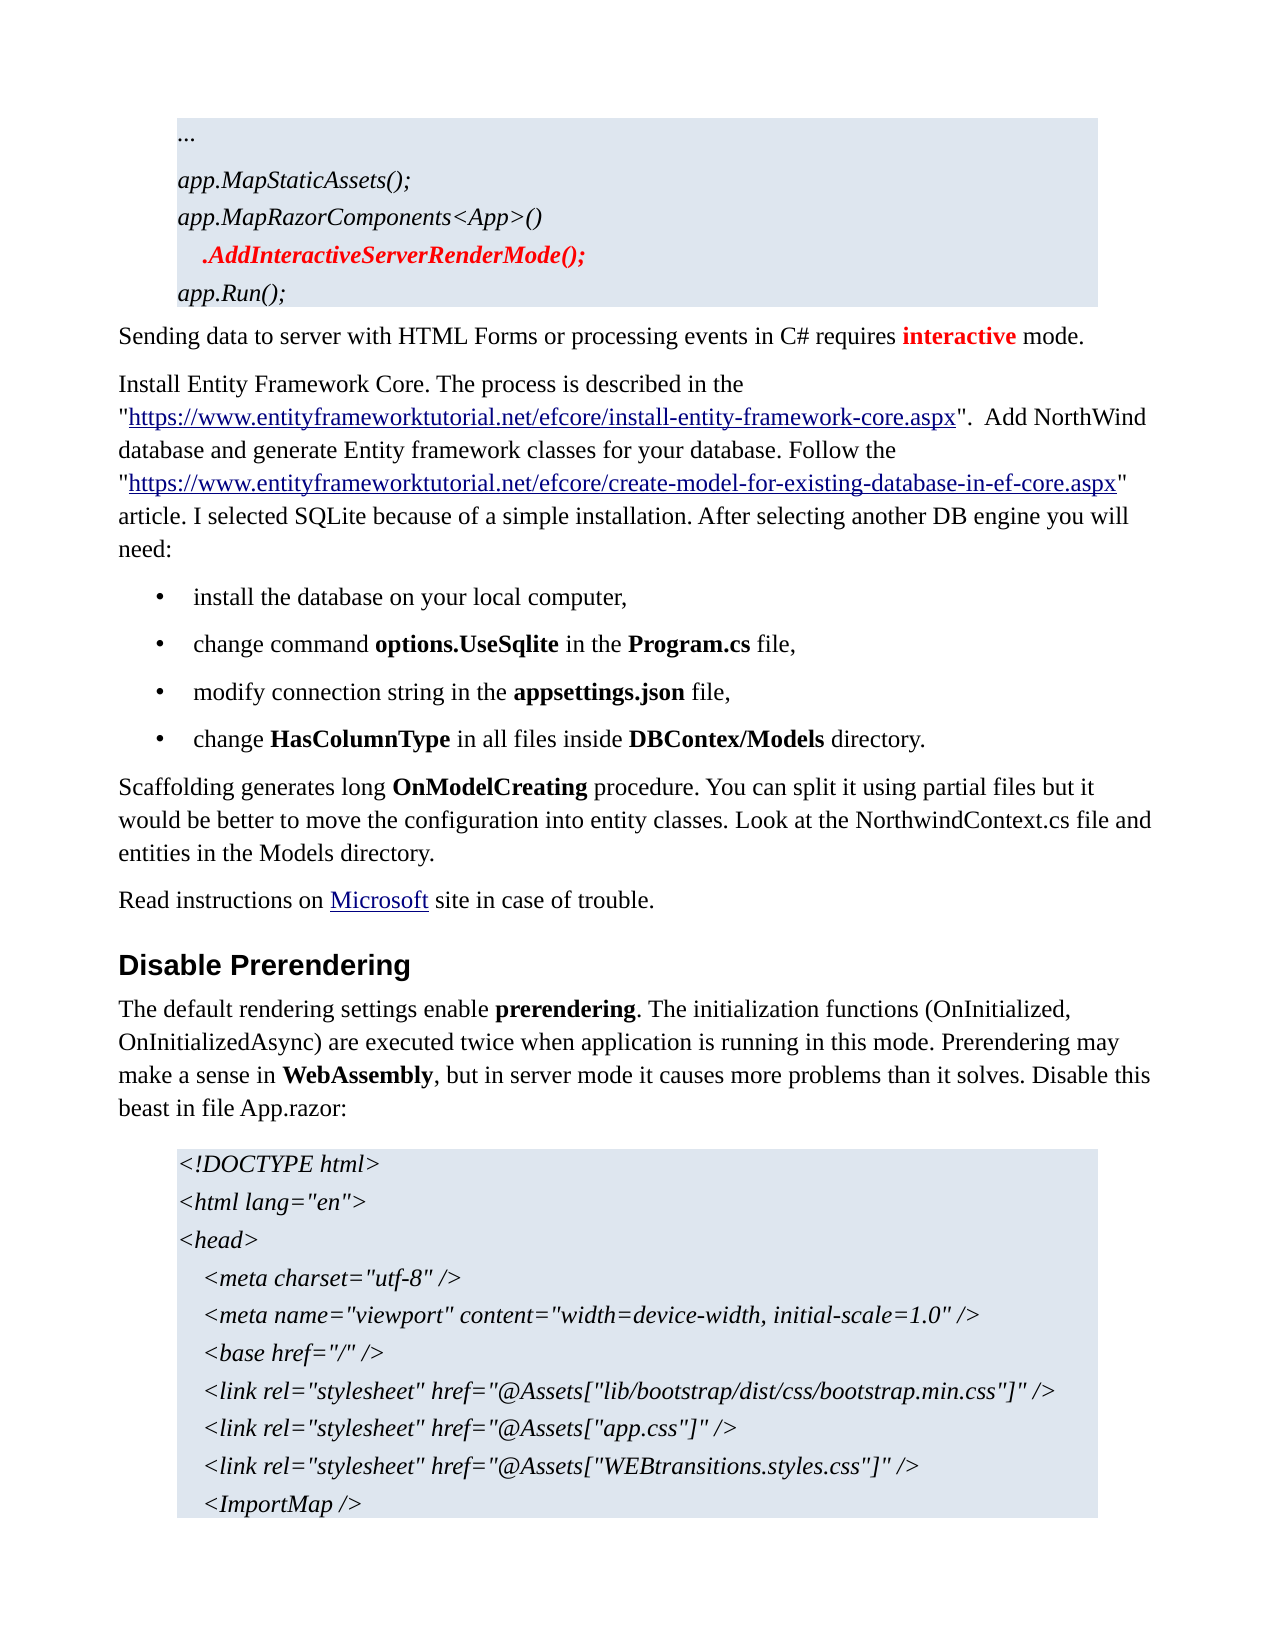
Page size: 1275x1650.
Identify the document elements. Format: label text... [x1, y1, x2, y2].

list modify connection string in the appsettings.json file, [156, 677, 1157, 706]
list install the database on your local computer, [156, 582, 1157, 610]
text .AddInteractiveServerRenderMode(); [177, 240, 1098, 269]
text <base href="/" /> [177, 1338, 1098, 1367]
text app.Run(); [177, 278, 1098, 307]
text <!DOCTYPE html> [177, 1149, 1098, 1178]
text <html lang="en"> [177, 1187, 1098, 1216]
text app.MapStaticAssets(); [177, 165, 1098, 193]
text <head> [177, 1225, 1098, 1254]
text <meta name="viewport" content="width=device-width, initial-scale=1.0" /> [177, 1300, 1098, 1329]
text Scaffolding generates long OnModelCreating procedure. You can split it using partial files but it would be better to move the configuration into entity classes. Look at the NorthwindContext.cs file and entities in the Models directory. [118, 772, 1157, 867]
list change command options.UseSqlite in the Program.cs file, [156, 629, 1157, 658]
text ... [177, 118, 1098, 147]
text Read instructions on Microsoft site in case of trouble. [118, 886, 1157, 914]
text The default rendering settings enable prerendering. The initialization functions (OnInitialized, OnInitializedAsync) are executed twice when application is running in this mode. Prerendering may make a sense in WebAssembly, but in server mode it causes more problems than it solves. Disable this beast in file App.razor: [118, 994, 1157, 1122]
list change HasColumnType in all files inside DBContex/Models directory. [156, 724, 1157, 753]
text Sending data to server with HTML Forms or processing events in C# requires interactive mode. [118, 321, 1157, 350]
text <link rel="stylesheet" href="@Assets["WEBtransitions.styles.css"]" /> [177, 1451, 1098, 1480]
text <link rel="stylesheet" href="@Assets["app.css"]" /> [177, 1413, 1098, 1442]
text <link rel="stylesheet" href="@Assets["lib/bootstrap/dist/css/bootstrap.min.css"]" /> [177, 1376, 1098, 1404]
text Install Entity Framework Core. The process is described in the "https://www.entityframeworktutorial.net/efcore/install-entity-framework-core.aspx". Add NorthWind database and generate Entity framework classes for your database. Follow the "https://www.entityframeworktutorial.net/efcore/create-model-for-existing-database-in-ef-core.aspx" article. I selected SQLite because of a simple installation. After selecting another DB engine you will need: [118, 369, 1157, 563]
subtitle Disable Prerendering [118, 948, 1157, 981]
text <meta charset="utf-8" /> [177, 1263, 1098, 1291]
text <ImportMap /> [177, 1489, 1098, 1518]
text app.MapRazorComponents<App>() [177, 202, 1098, 231]
